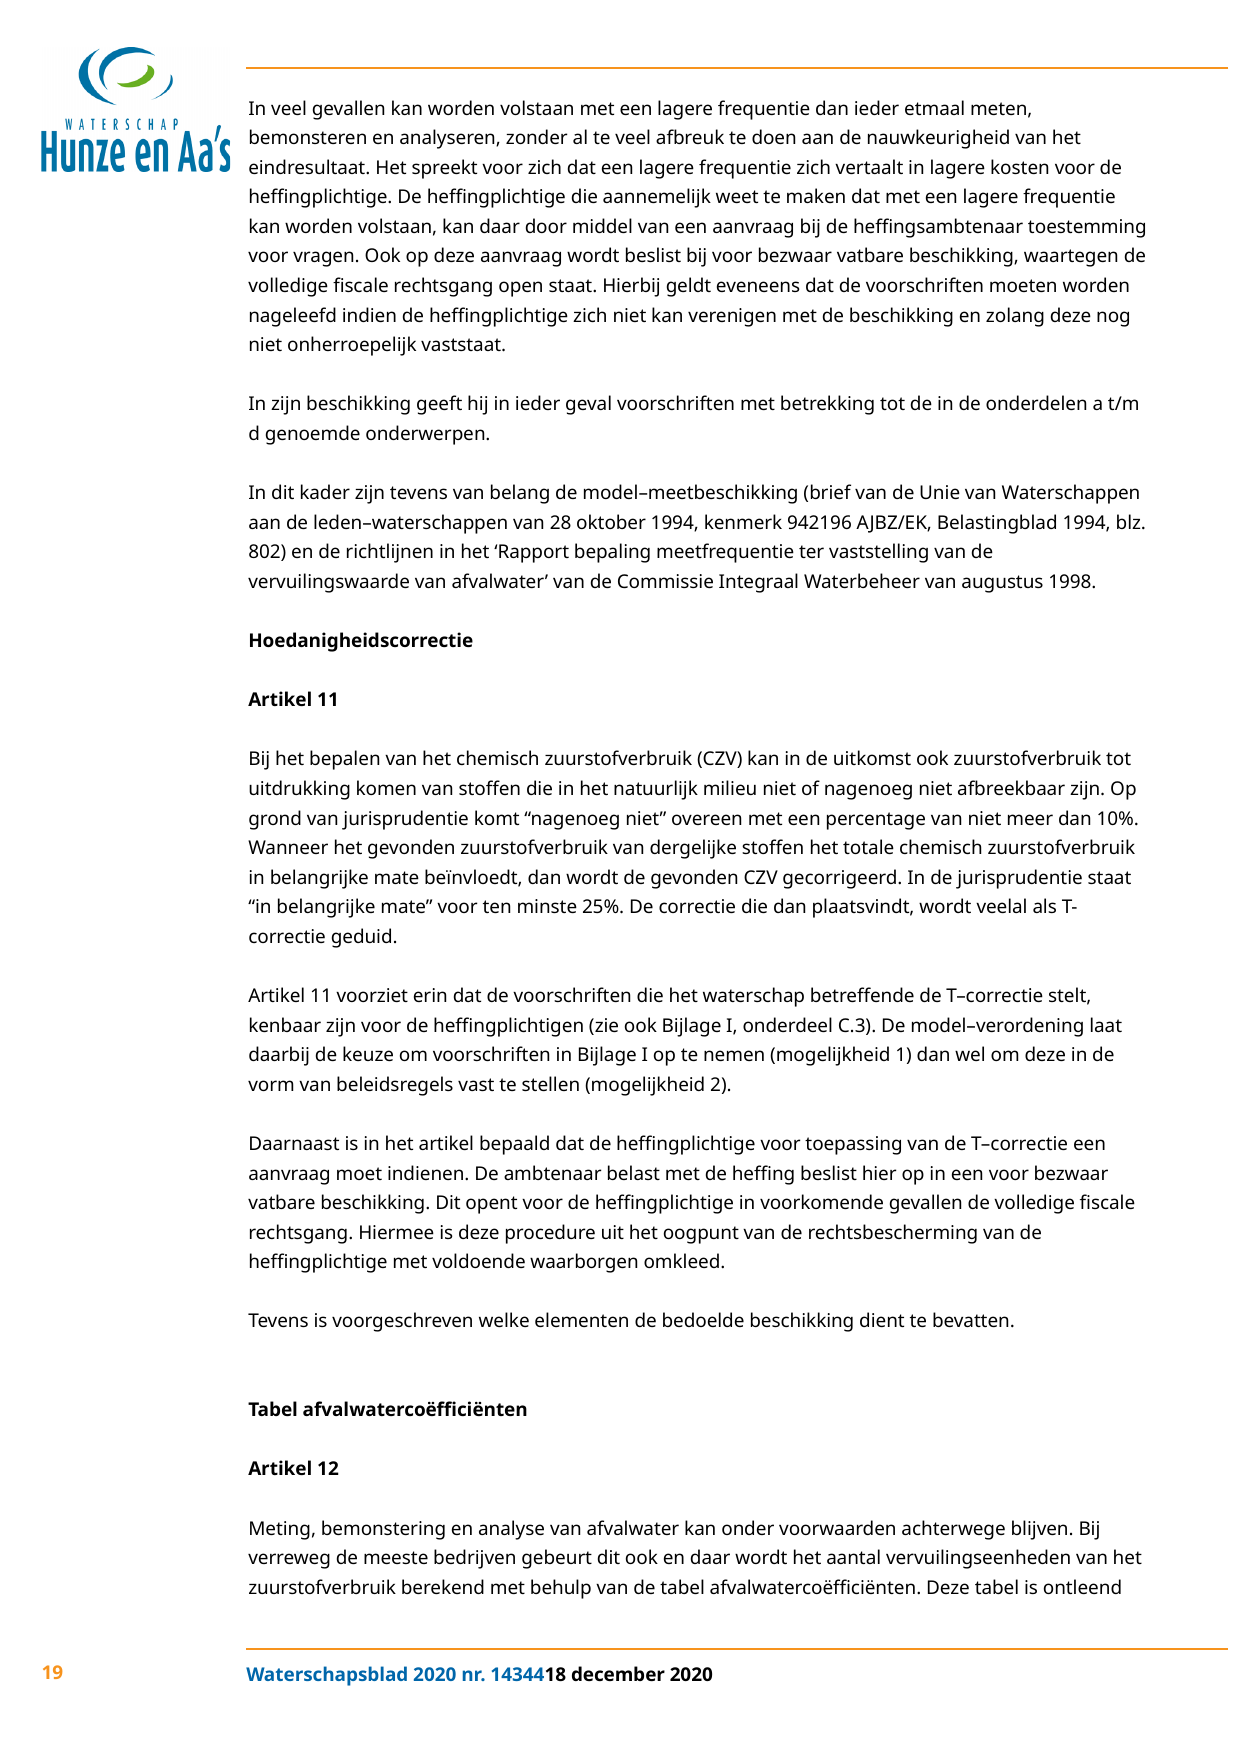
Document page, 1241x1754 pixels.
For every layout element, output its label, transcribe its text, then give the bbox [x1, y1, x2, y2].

text Daarnaast is in het artikel bepaald dat de heffingplichtige voor toepassing van de T–correctie een aanvraag moet indienen. De ambtenaar belast met de heffing beslist hier op in een voor bezwaar vatbare beschikking. Dit opent voor de heffingplichtige in voorkomende gevallen de volledige fiscale rechtsgang. Hiermee is deze procedure uit het oogpunt van de rechtsbescherming van de heffingplichtige met voldoende waarborgen omkleed. [248, 1130, 1152, 1274]
text Tevens is voorgeschreven welke elementen de bedoelde beschikking dient te bevatten. [248, 1308, 1152, 1333]
text In veel gevallen kan worden volstaan met een lagere frequentie dan ieder etmaal meten, bemonsteren en analyseren, zonder al te veel afbreuk te doen aan de nauwkeurigheid van het eindresultaat. Het spreekt voor zich dat een lagere frequentie zich vertaalt in lagere kosten voor de heffingplichtige. De heffingplichtige die aannemelijk weet te maken dat met een lagere frequentie kan worden volstaan, kan daar door middel van een aanvraag bij de heffingsambtenaar toestemming voor vragen. Ook op deze aanvraag wordt beslist bij voor bezwaar vatbare beschikking, waartegen de volledige fiscale rechtsgang open staat. Hierbij geldt eveneens dat de voorschriften moeten worden nageleefd indien de heffingplichtige zich niet kan verenigen met de beschikking en zolang deze nog niet onherroepelijk vaststaat. [248, 95, 1152, 357]
text Artikel 12 [248, 1456, 1152, 1481]
text Bij het bepalen van het chemisch zuurstofverbruik (CZV) kan in de uitkomst ook zuurstofverbruik tot uitdrukking komen van stoffen die in het natuurlijk milieu niet of nagenoeg niet afbreekbaar zijn. Op grond van jurisprudentie komt “nagenoeg niet” overeen met een percentage van niet meer dan 10%. Wanneer het gevonden zuurstofverbruik van dergelijke stoffen het totale chemisch zuurstofverbruik in belangrijke mate beïnvloedt, dan wordt de gevonden CZV gecorrigeerd. In de jurisprudentie staat “in belangrijke mate” voor ten minste 25%. De correctie die dan plaatsvindt, wordt veelal als T-correctie geduid. [248, 746, 1152, 949]
text Hoedanigheidscorrectie [248, 627, 1152, 653]
picture [41, 47, 231, 172]
picture [183, 163, 191, 172]
text Meting, bemonstering en analyse van afvalwater kan onder voorwaarden achterwege blijven. Bij verreweg de meeste bedrijven gebeurt dit ook en daar wordt het aantal vervuilingseenheden van het zuurstofverbruik berekend met behulp van de tabel afvalwatercoëfficiënten. Deze tabel is ontleend [248, 1515, 1152, 1600]
text In zijn beschikking geeft hij in ieder geval voorschriften met betrekking tot de in de onderdelen a t/m d genoemde onderwerpen. [248, 391, 1152, 446]
text Artikel 11 [248, 686, 1152, 712]
picture [47, 154, 51, 172]
text In dit kader zijn tevens van belang de model–meetbeschikking (brief van de Unie van Waterschappen aan de leden–waterschappen van 28 oktober 1994, kenmerk 942196 AJBZ/EK, Belastingblad 1994, blz. 802) en de richtlijnen in het ‘Rapport bepaling meetfrequentie ter vaststelling van de vervuilingswaarde van afvalwater’ van de Commissie Integraal Waterbeheer van augustus 1998. [248, 479, 1152, 594]
text Artikel 11 voorziet erin dat de voorschriften die het waterschap betreffende de T–correctie stelt, kenbaar zijn voor de heffingplichtigen (zie ook Bijlage I, onderdeel C.3). De model–verordening laat daarbij de keuze om voorschriften in Bijlage I op te nemen (mogelijkheid 1) dan wel om deze in de vorm van beleidsregels vast te stellen (mogelijkheid 2). [248, 982, 1152, 1097]
picture [226, 145, 231, 156]
text Tabel afvalwatercoëfficiënten [248, 1396, 1152, 1422]
